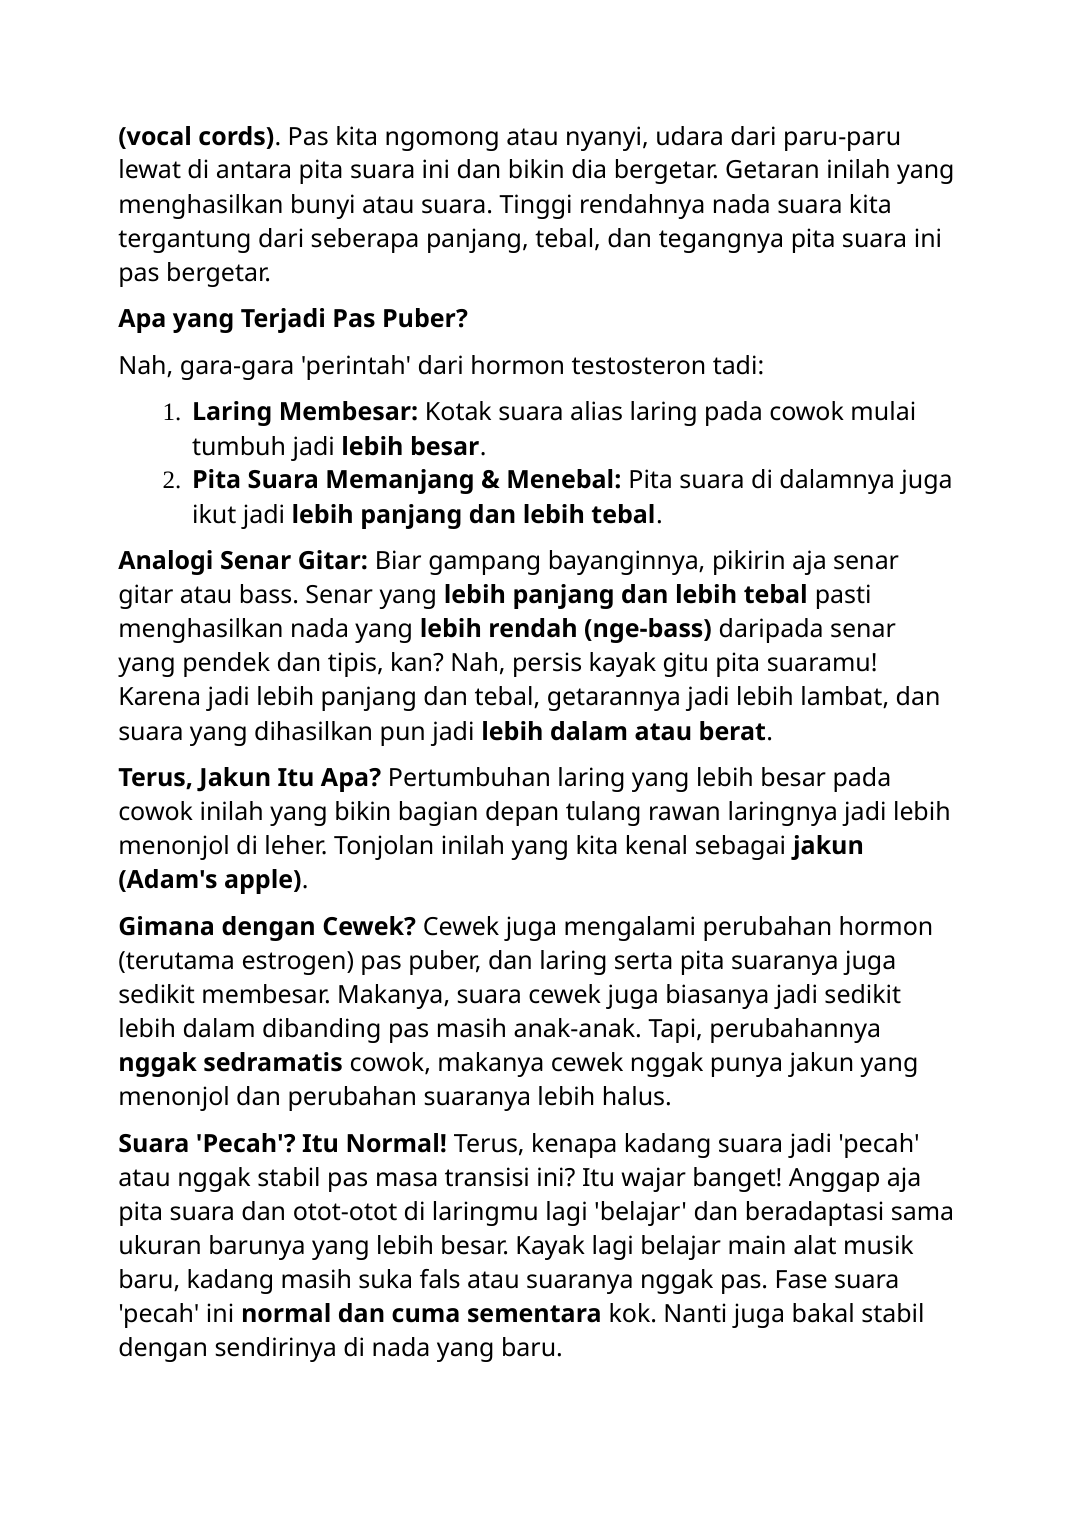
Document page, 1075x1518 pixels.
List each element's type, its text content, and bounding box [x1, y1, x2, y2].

text Analogi Senar Gitar: Biar gampang bayanginnya, pikirin aja senar gitar atau bass. Senar yang lebih panjang dan lebih tebal pasti menghasilkan nada yang lebih rendah (nge-bass) daripada senar yang pendek dan tipis, kan? Nah, persis kayak gitu pita suaramu! Karena jadi lebih panjang dan tebal, getarannya jadi lebih lambat, dan suara yang dihasilkan pun jadi lebih dalam atau berat. [118, 543, 957, 747]
text Apa yang Terjadi Pas Puber? [118, 301, 957, 335]
text Terus, Jakun Itu Apa? Pertumbuhan laring yang lebih besar pada cowok inilah yang bikin bagian depan tulang rawan laringnya jadi lebih menonjol di leher. Tonjolan inilah yang kita kenal sebagai jakun (Adam's apple). [118, 760, 957, 896]
text Suara 'Pecah'? Itu Normal! Terus, kenapa kadang suara jadi 'pecah' atau nggak stabil pas masa transisi ini? Itu wajar banget! Anggap aja pita suara dan otot-otot di laringmu lagi 'belajar' dan beradaptasi sama ukuran barunya yang lebih besar. Kayak lagi belajar main alat musik baru, kadang masih suka fals atau suaranya nggak pas. Fase suara 'pecah' ini normal dan cuma sementara kok. Nanti juga bakal stabil dengan sendirinya di nada yang baru. [118, 1125, 957, 1364]
text Nah, gara-gara 'perintah' dari hormon testosteron tadi: [118, 347, 957, 382]
text (vocal cords). Pas kita ngomong atau nyanyi, udara dari paru-paru lewat di antara pita suara ini dan bikin dia bergetar. Getaran inilah yang menghasilkan bunyi atau suara. Tinggi rendahnya nada suara kita tergantung dari seberapa panjang, tebal, dan tegangnya pita suara ini pas bergetar. [118, 118, 957, 288]
list Laring Membesar: Kotak suara alias laring pada cowok mulai tumbuh jadi lebih besar. [162, 394, 957, 462]
text Gimana dengan Cewek? Cewek juga mengalami perubahan hormon (terutama estrogen) pas puber, dan laring serta pita suaranya juga sedikit membesar. Makanya, suara cewek juga biasanya jadi sedikit lebih dalam dibanding pas masih anak-anak. Tapi, perubahannya nggak sedramatis cowok, makanya cewek nggak punya jakun yang menonjol dan perubahan suaranya lebih halus. [118, 908, 957, 1113]
list Pita Suara Memanjang & Menebal: Pita suara di dalamnya juga ikut jadi lebih panjang dan lebih tebal. [162, 462, 957, 530]
